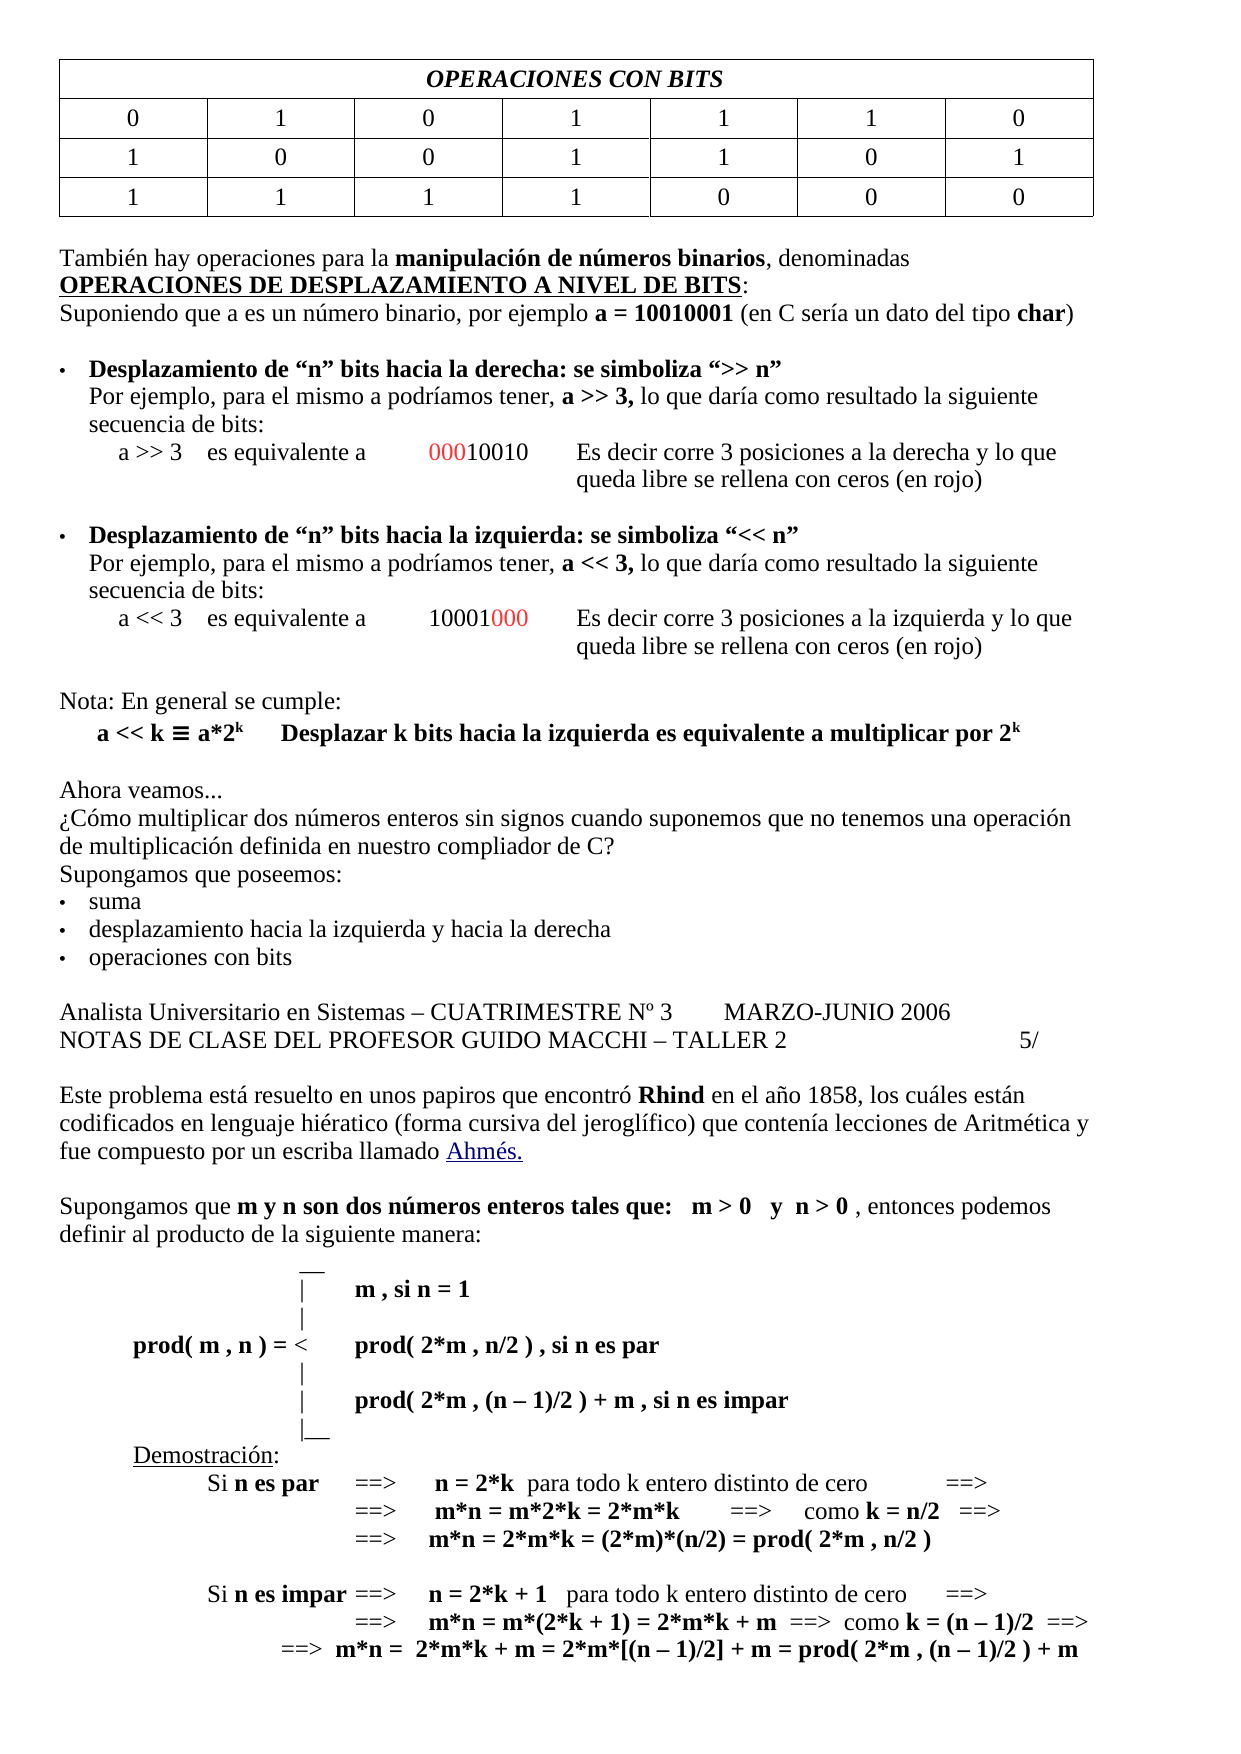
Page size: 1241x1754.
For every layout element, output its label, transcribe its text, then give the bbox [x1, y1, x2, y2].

table_cell 0 [355, 99, 502, 138]
text ==> m*n = m*(2*k + 1) = 2*m*k + m ==> como k = (n – 1)/2 ==> [59, 1608, 1093, 1636]
text Analista Universitario en Sistemas – CUATRIMESTRE Nº 3 MARZO-JUNIO 2006 [59, 998, 1093, 1026]
table_cell 1 [60, 178, 207, 216]
table_header OPERACIONES CON BITS [60, 60, 1093, 98]
list Por ejemplo, para el mismo a podríamos tener, a >> 3, lo que daría como resultado la siguiente secuencia de bits: [59, 382, 1093, 438]
text | prod( 2*m , (n – 1)/2 ) + m , si n es impar [59, 1386, 1093, 1414]
table_cell 1 [503, 178, 649, 216]
table_cell 0 [798, 178, 945, 216]
text Si n es impar ==> n = 2*k + 1 para todo k entero distinto de cero ==> [59, 1580, 1093, 1608]
text ==> m*n = m*2*k = 2*m*k ==> como k = n/2 ==> [59, 1497, 1093, 1525]
list a << 3 es equivalente a 10001000 Es decir corre 3 posiciones a la izquierda y lo que [88, 604, 1093, 632]
table_cell 0 [355, 139, 502, 177]
table_cell 0 [208, 139, 354, 177]
text Demostración: [59, 1442, 1093, 1469]
text | [59, 1358, 1093, 1386]
text ==> m*n = 2*m*k = (2*m)*(n/2) = prod( 2*m , n/2 ) [59, 1525, 1093, 1552]
table_cell 0 [60, 99, 207, 138]
table_cell 1 [60, 139, 207, 177]
table_cell 0 [946, 178, 1093, 216]
text NOTAS DE CLASE DEL PROFESOR GUIDO MACCHI – TALLER 2 5/ [59, 1026, 1093, 1054]
text queda libre se rellena con ceros (en rojo) [59, 632, 1093, 659]
text __ [59, 1248, 1093, 1275]
text Este problema está resuelto en unos papiros que encontró Rhind en el año 1858, los cuáles están codificados en lenguaje hiératico (forma cursiva del jeroglífico) que contenía lecciones de Aritmética y fue compuesto por un escriba llamado Ahmés. [59, 1081, 1093, 1164]
text Nota: En general se cumple: [59, 687, 1093, 715]
text prod( m , n ) = < prod( 2*m , n/2 ) , si n es par [59, 1331, 1093, 1358]
table_cell 1 [503, 99, 649, 138]
table_cell 1 [651, 99, 797, 138]
list Por ejemplo, para el mismo a podríamos tener, a << 3, lo que daría como resultado la siguiente secuencia de bits: [59, 549, 1093, 604]
list a >> 3 es equivalente a 00010010 Es decir corre 3 posiciones a la derecha y lo que [88, 438, 1093, 466]
text Si n es par ==> n = 2*k para todo k entero distinto de cero ==> [59, 1469, 1093, 1497]
table_cell 0 [946, 99, 1093, 138]
table_cell 1 [208, 99, 354, 138]
table_cell 0 [651, 178, 797, 216]
text Supongamos que poseemos: [59, 860, 1093, 887]
table_cell 0 [798, 139, 945, 177]
text Suponiendo que a es un número binario, por ejemplo a = 10010001 (en C sería un dato del tipo char) [59, 299, 1093, 327]
text | m , si n = 1 [59, 1275, 1093, 1303]
text queda libre se rellena con ceros (en rojo) [59, 466, 1093, 493]
text ==> m*n = 2*m*k + m = 2*m*[(n – 1)/2] + m = prod( 2*m , (n – 1)/2 ) + m [59, 1636, 1093, 1663]
table_cell 1 [798, 99, 945, 138]
list suma [59, 887, 1093, 915]
text ¿Cómo multiplicar dos números enteros sin signos cuando suponemos que no tenemos una operación de multiplicación definida en nuestro compliador de C? [59, 804, 1093, 860]
table_cell 1 [651, 139, 797, 177]
text Ahora veamos... [59, 777, 1093, 804]
table_cell 1 [355, 178, 502, 216]
text Supongamos que m y n son dos números enteros tales que: m > 0 y n > 0 , entonces podemos definir al producto de la siguiente manera: [59, 1192, 1093, 1248]
list Desplazamiento de “n” bits hacia la derecha: se simboliza “>> n” [59, 355, 1093, 382]
text | [59, 1303, 1093, 1331]
text a << k ≡ a*2k Desplazar k bits hacia la izquierda es equivalente a multiplicar por 2k [59, 715, 1093, 749]
table_cell 1 [946, 139, 1093, 177]
list desplazamiento hacia la izquierda y hacia la derecha [59, 915, 1093, 943]
list Desplazamiento de “n” bits hacia la izquierda: se simboliza “<< n” [59, 521, 1093, 549]
list operaciones con bits [59, 943, 1093, 971]
text |__ [59, 1414, 1093, 1442]
text También hay operaciones para la manipulación de números binarios, denominadas operaciones de desplazamiento a nivel de bits: [59, 244, 1093, 299]
table_cell 1 [208, 178, 354, 216]
table_cell 1 [503, 139, 649, 177]
